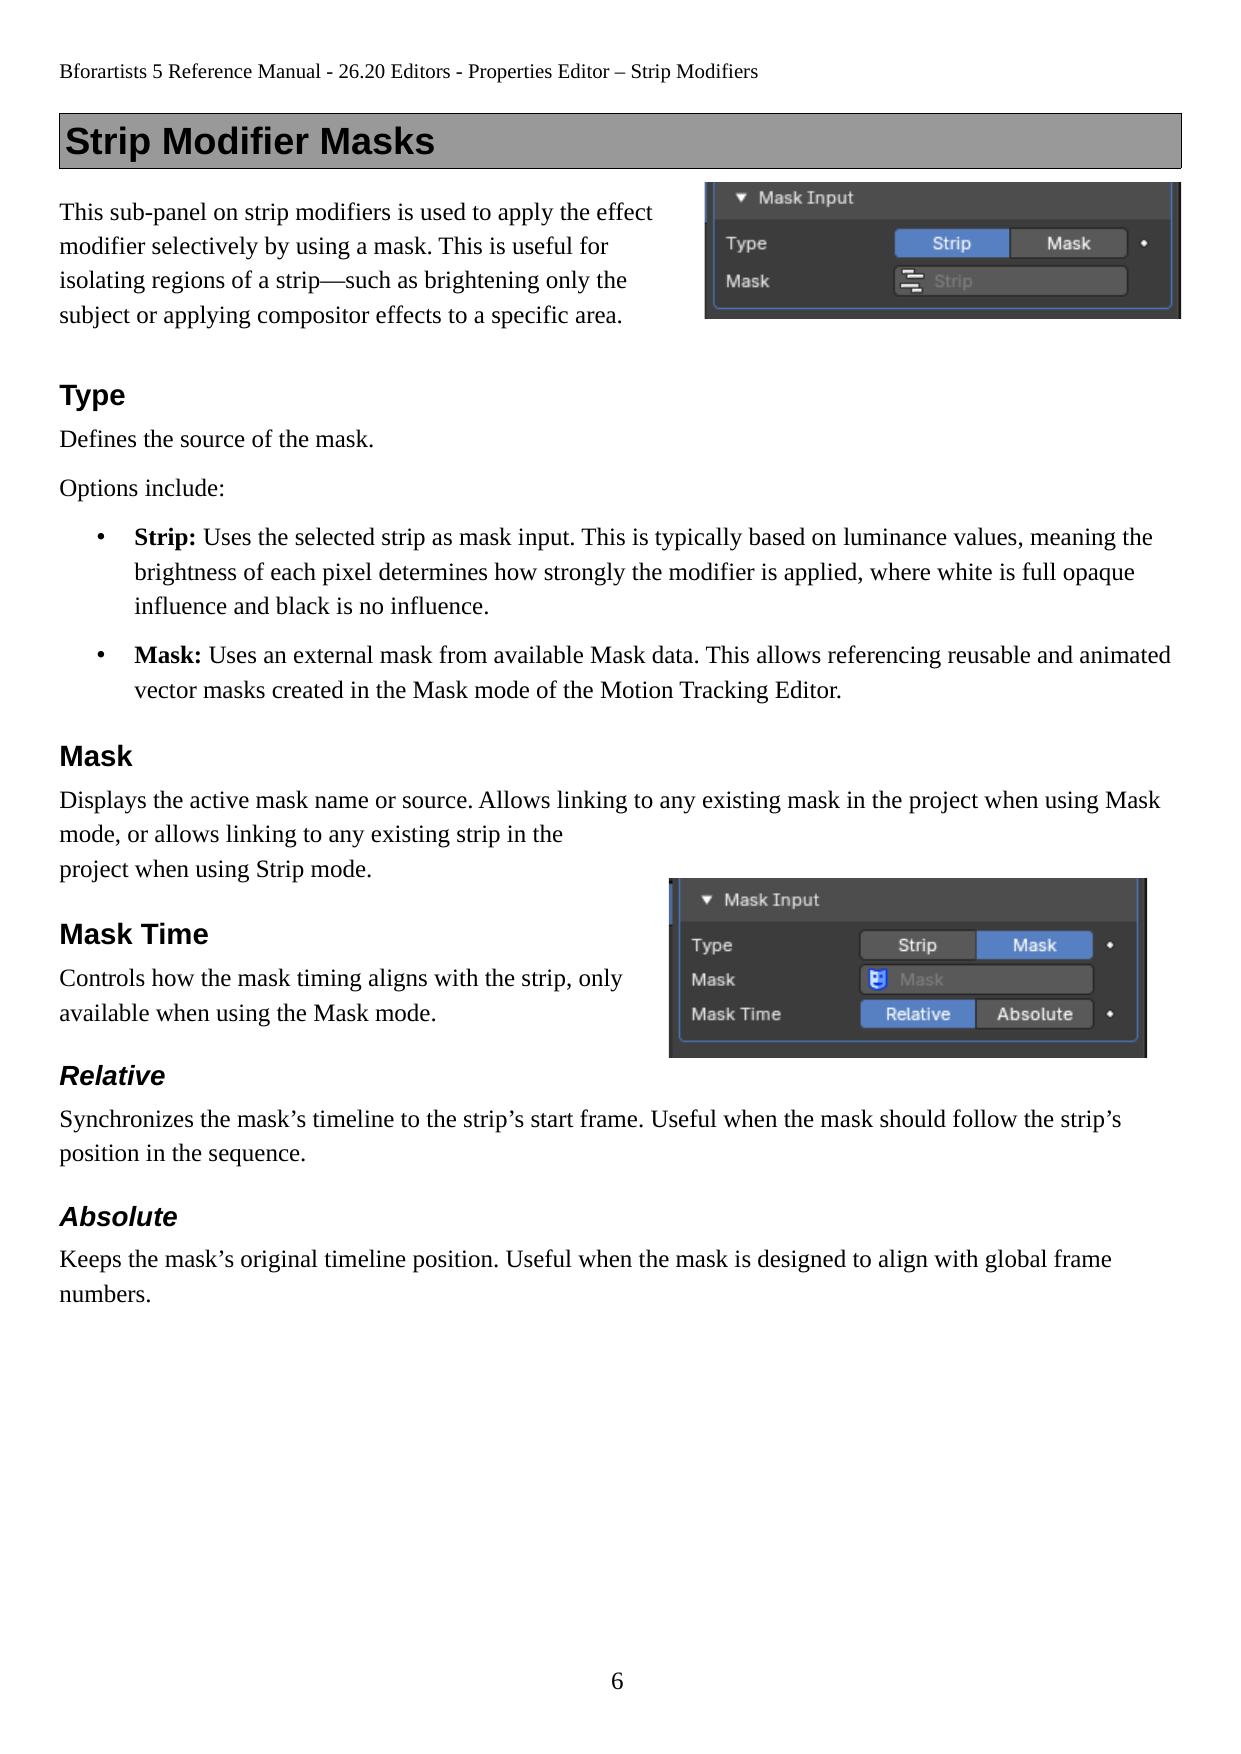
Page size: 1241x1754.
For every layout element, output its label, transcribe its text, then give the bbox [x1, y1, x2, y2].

picture [704, 182, 1182, 319]
subtitle Relative [59, 1059, 1181, 1091]
subtitle [1148, 917, 1181, 951]
text Synchronizes the mask’s timeline to the strip’s start frame. Useful when the mask should follow the strip’s position in the sequence. [59, 1104, 1181, 1167]
text Defines the source of the mask. [59, 424, 1181, 453]
text Options include: [59, 473, 1181, 502]
text [1148, 963, 1181, 1027]
subtitle Absolute [59, 1200, 1181, 1232]
table_header Strip Modifier Masks [60, 114, 1181, 168]
subtitle Mask [59, 738, 1181, 772]
text Keeps the mask’s original timeline position. Useful when the mask is designed to align with global frame numbers. [59, 1244, 1181, 1308]
subtitle Type [59, 378, 1181, 412]
list Strip: Uses the selected strip as mask input. This is typically based on luminance values, meaning the brightness of each pixel determines how strongly the modifier is applied, where white is full opaque influence and black is no influence. [97, 522, 1181, 620]
subtitle Mask Time [59, 917, 668, 951]
list Mask: Uses an external mask from available Mask data. This allows referencing reusable and animated vector masks created in the Mask mode of the Motion Tracking Editor. [97, 640, 1181, 703]
picture [668, 878, 1148, 1058]
text This sub-panel on strip modifiers is used to apply the effect modifier selectively by using a mask. This is useful for isolating regions of a strip—such as brightening only the subject or applying compositor effects to a specific area. [59, 197, 1181, 329]
text Controls how the mask timing aligns with the strip, only available when using the Mask mode. [59, 963, 668, 1027]
text Displays the active mask name or source. Allows linking to any existing mask in the project when using Mask mode, or allows linking to any existing strip in the project when using Strip mode. [59, 785, 1181, 882]
